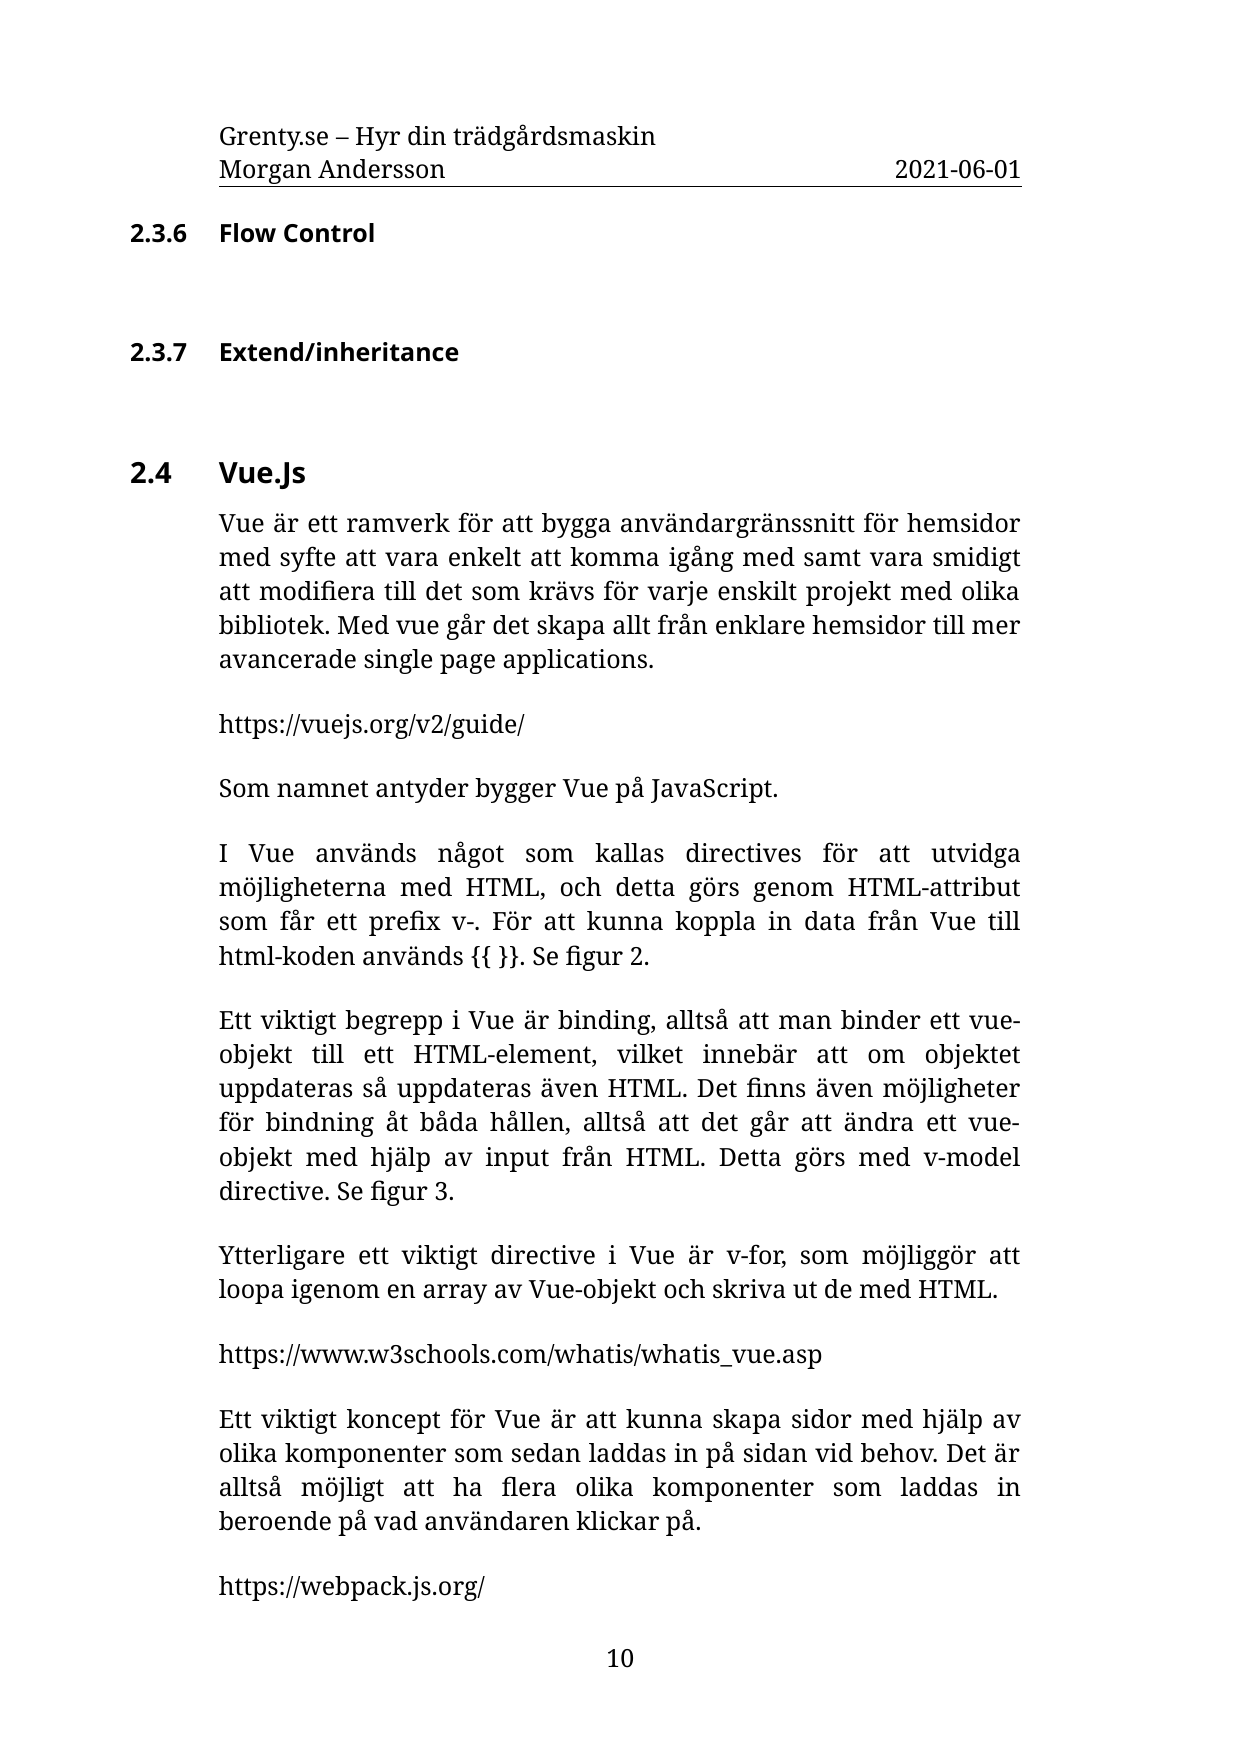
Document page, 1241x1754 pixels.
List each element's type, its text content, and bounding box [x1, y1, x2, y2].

subtitle Flow Control [130, 216, 1022, 250]
text I Vue används något som kallas directives för att utvidga möjligheterna med HTML, och detta görs genom HTML-attribut som får ett prefix v-. För att kunna koppla in data från Vue till html-koden används {{ }}. Se figur 2. [218, 836, 1022, 972]
text Ytterligare ett viktigt directive i Vue är v-for, som möjliggör att loopa igenom en array av Vue-objekt och skriva ut de med HTML. [218, 1238, 1022, 1306]
text https://www.w3schools.com/whatis/whatis_vue.asp [218, 1337, 1022, 1371]
text https://webpack.js.org/ [218, 1569, 1022, 1603]
subtitle Extend/inheritance [130, 334, 1022, 368]
subtitle Vue.Js [130, 453, 1022, 492]
text https://vuejs.org/v2/guide/ [218, 706, 1022, 740]
text Som namnet antyder bygger Vue på JavaScript. [218, 771, 1022, 805]
text Ett viktigt koncept för Vue är att kunna skapa sidor med hjälp av olika komponenter som sedan laddas in på sidan vid behov. Det är alltså möjligt att ha flera olika komponenter som laddas in beroende på vad användaren klickar på. [218, 1402, 1022, 1538]
text Ett viktigt begrepp i Vue är binding, alltså att man binder ett vue-objekt till ett HTML-element, vilket innebär att om objektet uppdateras så uppdateras även HTML. Det finns även möjligheter för bindning åt båda hållen, alltså att det går att ändra ett vue-objekt med hjälp av input från HTML. Detta görs med v-model directive. Se figur 3. [218, 1003, 1022, 1207]
text Vue är ett ramverk för att bygga användargränssnitt för hemsidor med syfte att vara enkelt att komma igång med samt vara smidigt att modifiera till det som krävs för varje enskilt projekt med olika bibliotek. Med vue går det skapa allt från enklare hemsidor till mer avancerade single page applications. [218, 505, 1022, 676]
